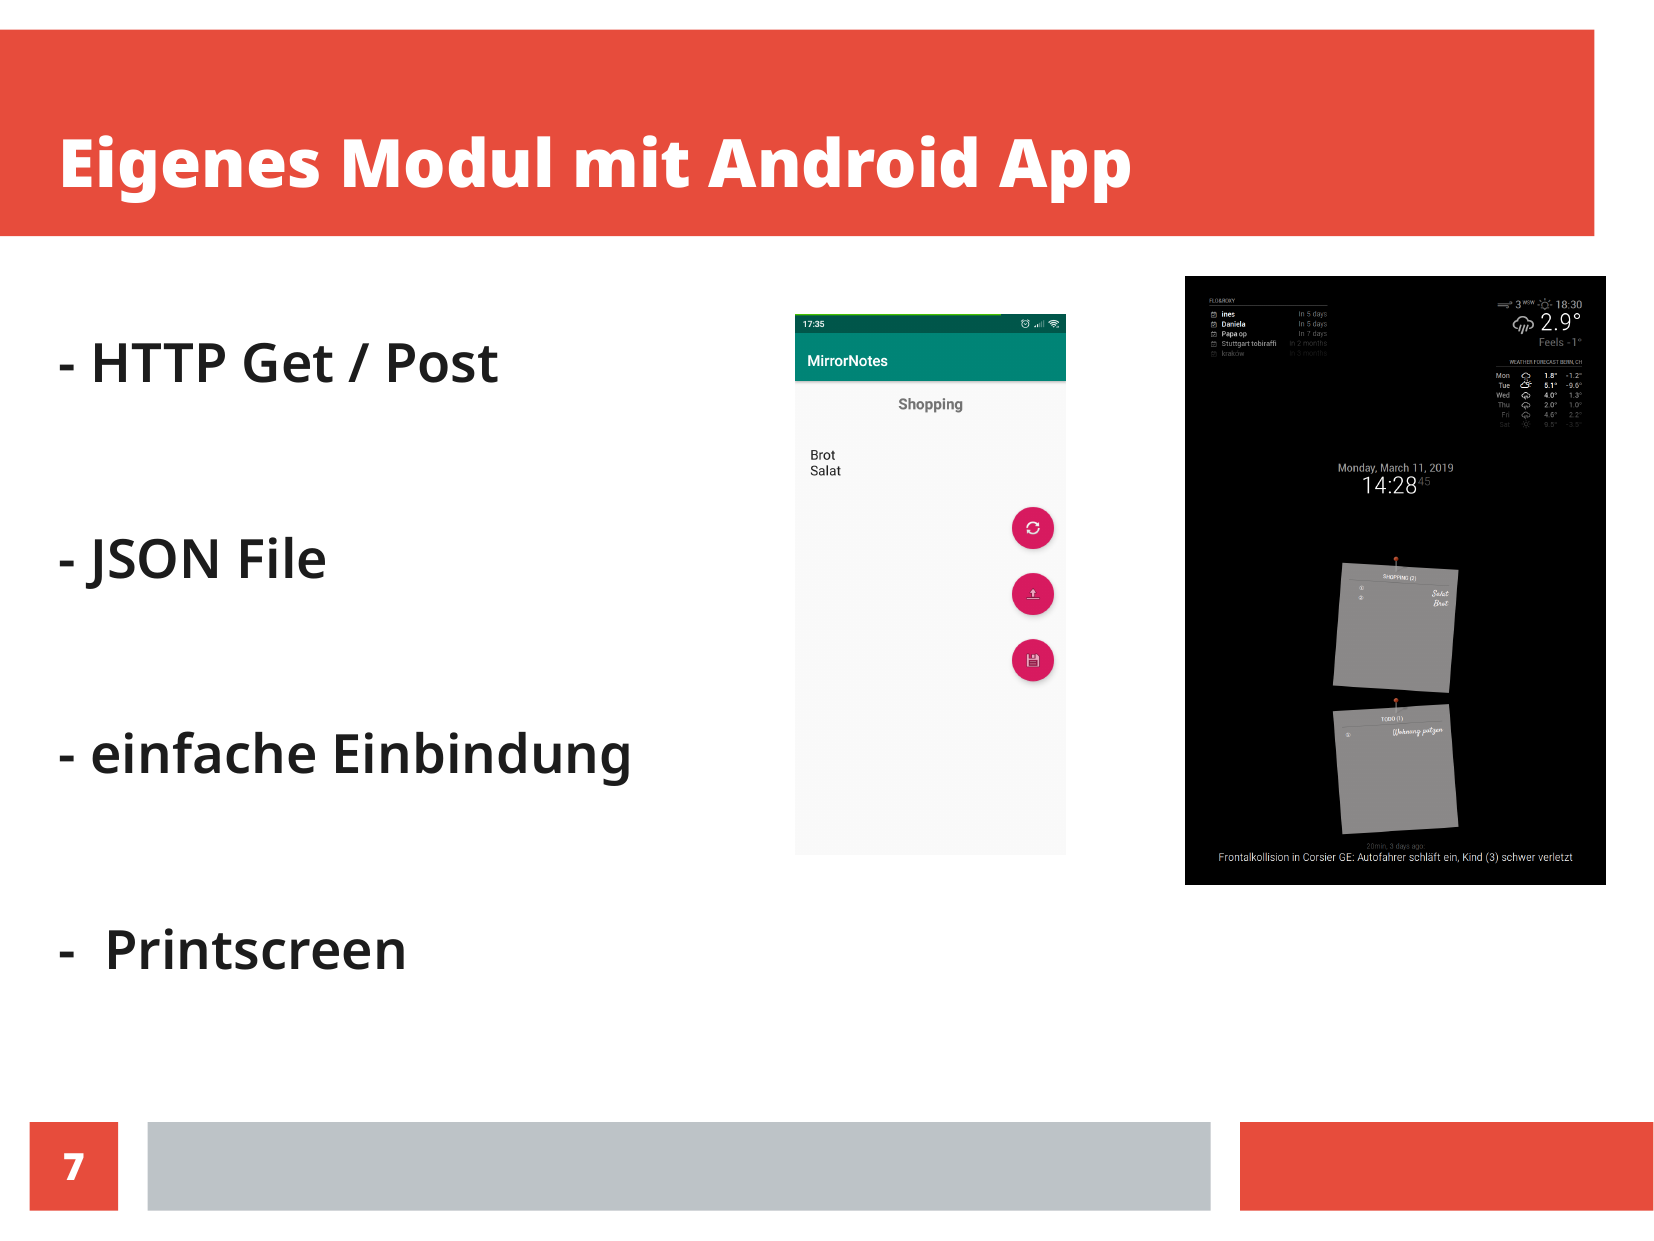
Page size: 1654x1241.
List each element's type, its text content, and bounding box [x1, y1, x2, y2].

title Eigenes Modul mit Android App [59, 59, 1595, 207]
list - HTTP Get / Post - JSON File - einfache Einbindung - Printscreen [59, 324, 1565, 1093]
picture [795, 314, 1066, 324]
picture [1185, 276, 1606, 886]
